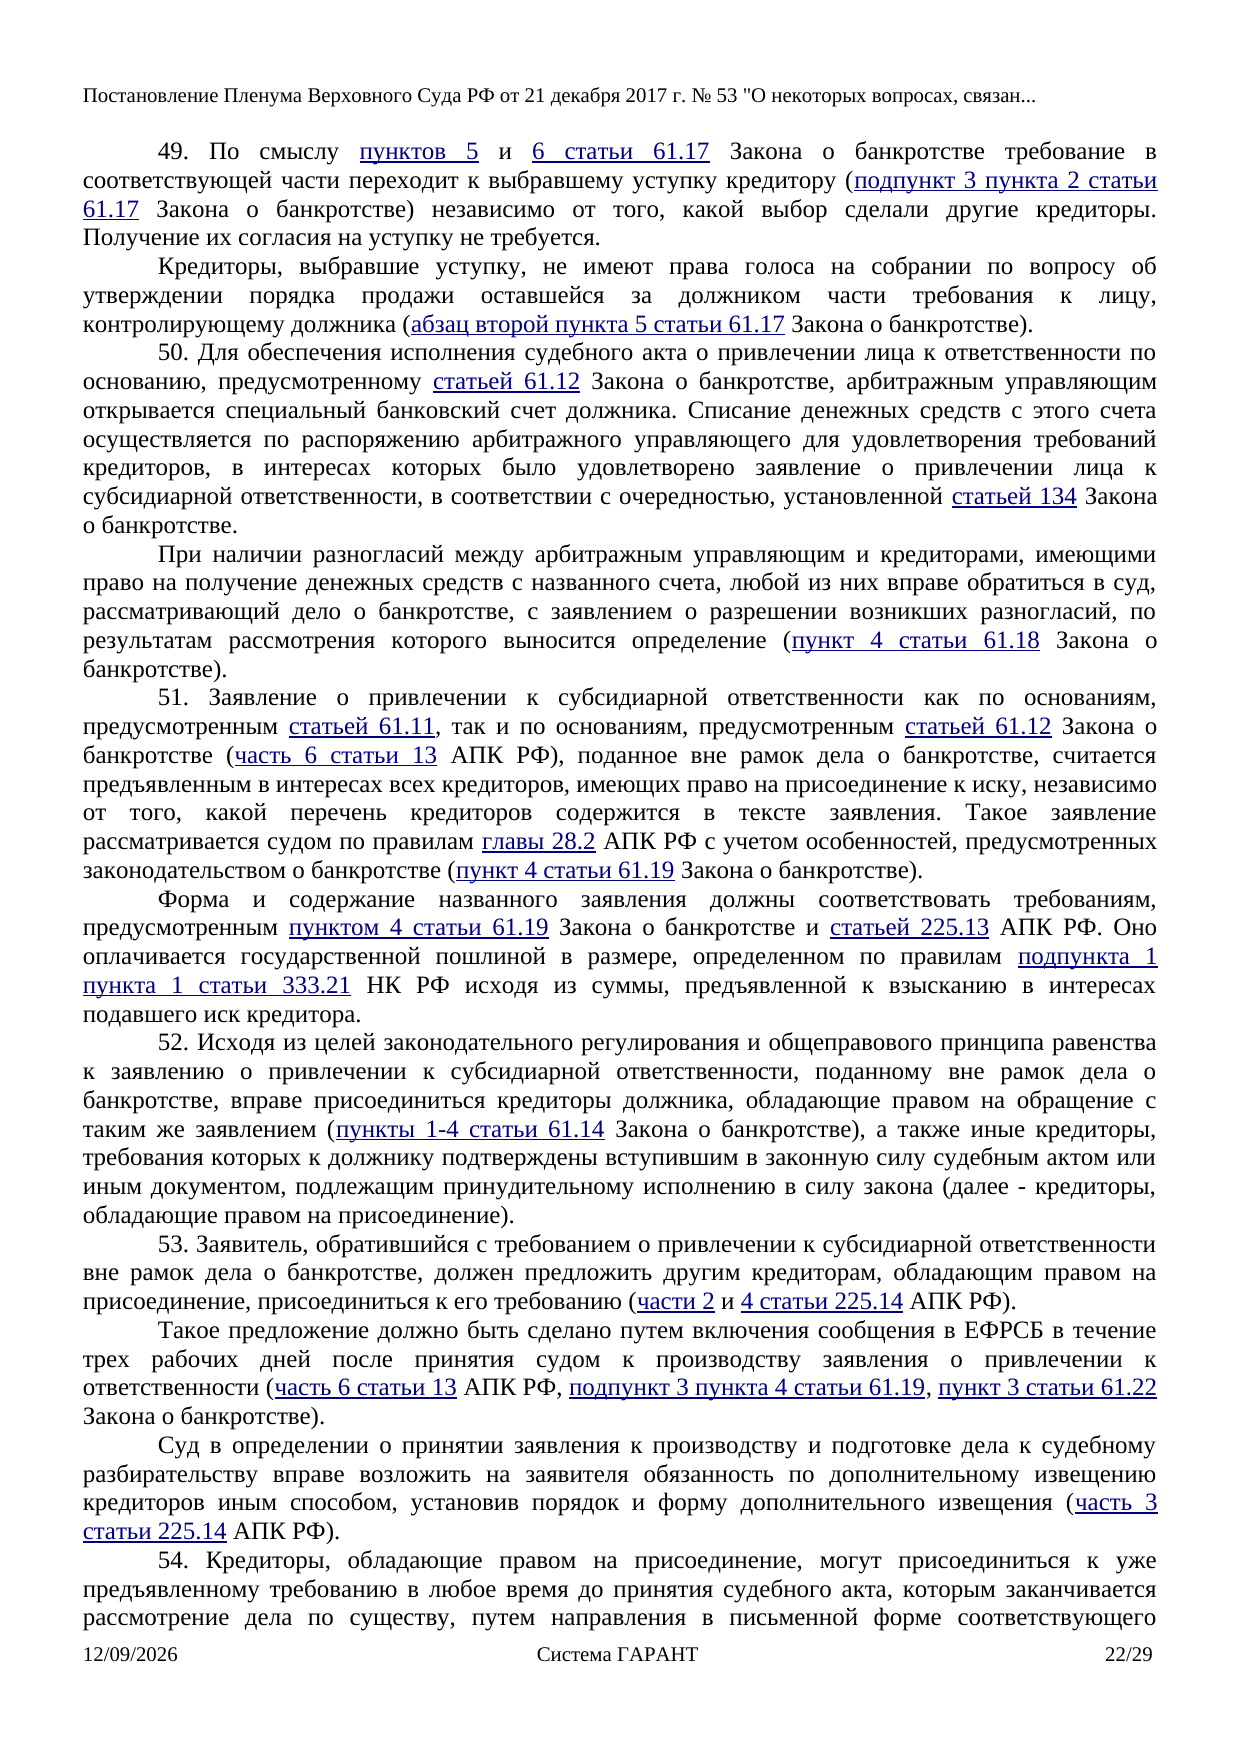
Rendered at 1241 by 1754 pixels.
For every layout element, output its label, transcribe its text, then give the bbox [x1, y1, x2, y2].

text 49. По смыслу пунктов 5 и 6 статьи 61.17 Закона о банкротстве требование в соответствующей части переходит к выбравшему уступку кредитору (подпункт 3 пункта 2 статьи 61.17 Закона о банкротстве) независимо от того, какой выбор сделали другие кредиторы. Получение их согласия на уступку не требуется. [83, 136, 1157, 251]
text При наличии разногласий между арбитражным управляющим и кредиторами, имеющими право на получение денежных средств с названного счета, любой из них вправе обратиться в суд, рассматривающий дело о банкротстве, с заявлением о разрешении возникших разногласий, по результатам рассмотрения которого выносится определение (пункт 4 статьи 61.18 Закона о банкротстве). [83, 539, 1157, 682]
text Суд в определении о принятии заявления к производству и подготовке дела к судебному разбирательству вправе возложить на заявителя обязанность по дополнительному извещению кредиторов иным способом, установив порядок и форму дополнительного извещения (часть 3 статьи 225.14 АПК РФ). [83, 1430, 1157, 1545]
text 53. Заявитель, обратившийся с требованием о привлечении к субсидиарной ответственности вне рамок дела о банкротстве, должен предложить другим кредиторам, обладающим правом на присоединение, присоединиться к его требованию (части 2 и 4 статьи 225.14 АПК РФ). [83, 1229, 1157, 1315]
text 52. Исходя из целей законодательного регулирования и общеправового принципа равенства к заявлению о привлечении к субсидиарной ответственности, поданному вне рамок дела о банкротстве, вправе присоединиться кредиторы должника, обладающие правом на обращение с таким же заявлением (пункты 1-4 статьи 61.14 Закона о банкротстве), а также иные кредиторы, требования которых к должнику подтверждены вступившим в законную силу судебным актом или иным документом, подлежащим принудительному исполнению в силу закона (далее - кредиторы, обладающие правом на присоединение). [83, 1027, 1157, 1229]
text 54. Кредиторы, обладающие правом на присоединение, могут присоединиться к уже предъявленному требованию в любое время до принятия судебного акта, которым заканчивается рассмотрение дела по существу, путем направления в письменной форме соответствующего [83, 1545, 1157, 1631]
text Кредиторы, выбравшие уступку, не имеют права голоса на собрании по вопросу об утверждении порядка продажи оставшейся за должником части требования к лицу, контролирующему должника (абзац второй пункта 5 статьи 61.17 Закона о банкротстве). [83, 251, 1157, 337]
text Такое предложение должно быть сделано путем включения сообщения в ЕФРСБ в течение трех рабочих дней после принятия судом к производству заявления о привлечении к ответственности (часть 6 статьи 13 АПК РФ, подпункт 3 пункта 4 статьи 61.19, пункт 3 статьи 61.22 Закона о банкротстве). [83, 1315, 1157, 1430]
text 50. Для обеспечения исполнения судебного акта о привлечении лица к ответственности по основанию, предусмотренному статьей 61.12 Закона о банкротстве, арбитражным управляющим открывается специальный банковский счет должника. Списание денежных средств с этого счета осуществляется по распоряжению арбитражного управляющего для удовлетворения требований кредиторов, в интересах которых было удовлетворено заявление о привлечении лица к субсидиарной ответственности, в соответствии с очередностью, установленной статьей 134 Закона о банкротстве. [83, 337, 1157, 539]
text Форма и содержание названного заявления должны соответствовать требованиям, предусмотренным пунктом 4 статьи 61.19 Закона о банкротстве и статьей 225.13 АПК РФ. Оно оплачивается государственной пошлиной в размере, определенном по правилам подпункта 1 пункта 1 статьи 333.21 НК РФ исходя из суммы, предъявленной к взысканию в интересах подавшего иск кредитора. [83, 884, 1157, 1027]
text 51. Заявление о привлечении к субсидиарной ответственности как по основаниям, предусмотренным статьей 61.11, так и по основаниям, предусмотренным статьей 61.12 Закона о банкротстве (часть 6 статьи 13 АПК РФ), поданное вне рамок дела о банкротстве, считается предъявленным в интересах всех кредиторов, имеющих право на присоединение к иску, независимо от того, какой перечень кредиторов содержится в тексте заявления. Такое заявление рассматривается судом по правилам главы 28.2 АПК РФ с учетом особенностей, предусмотренных законодательством о банкротстве (пункт 4 статьи 61.19 Закона о банкротстве). [83, 682, 1157, 884]
